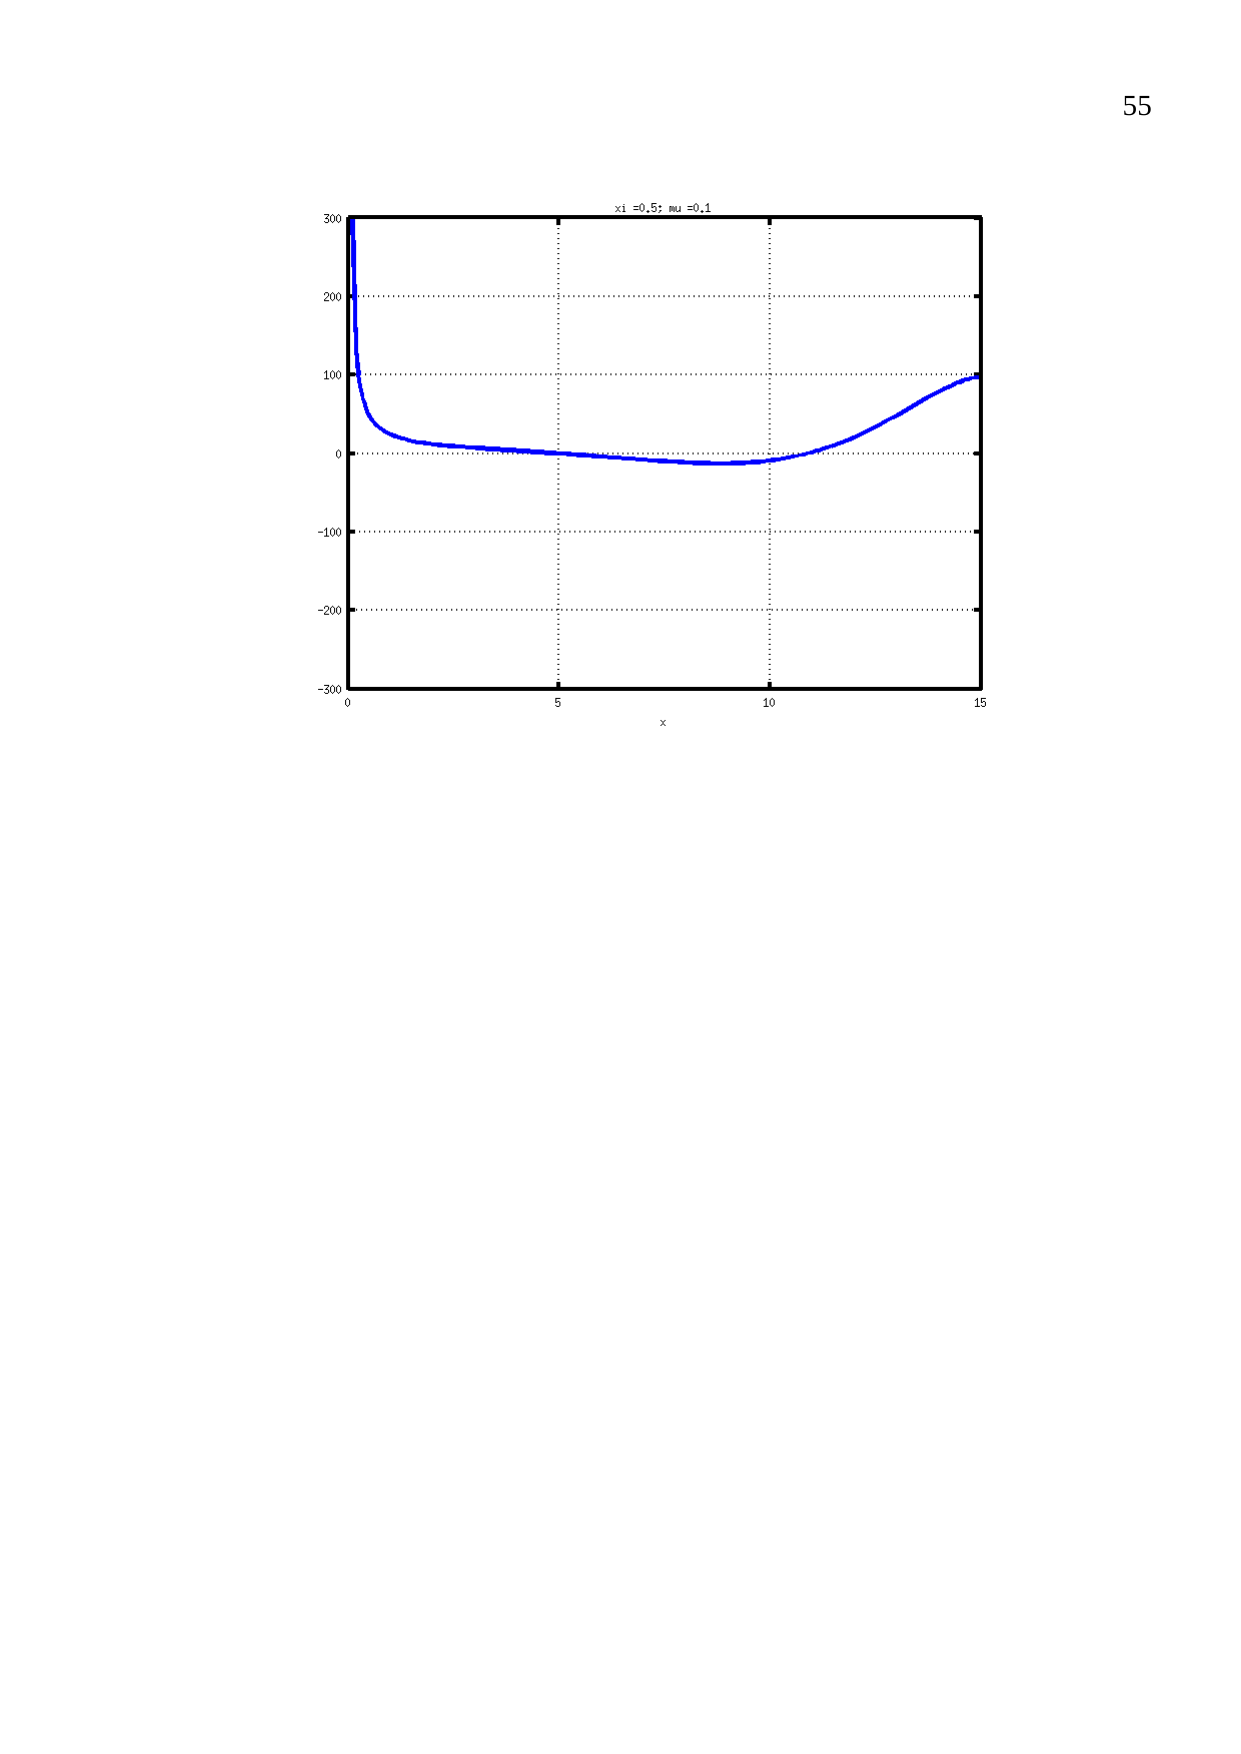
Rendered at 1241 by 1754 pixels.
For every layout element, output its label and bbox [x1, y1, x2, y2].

picture [242, 175, 1058, 752]
